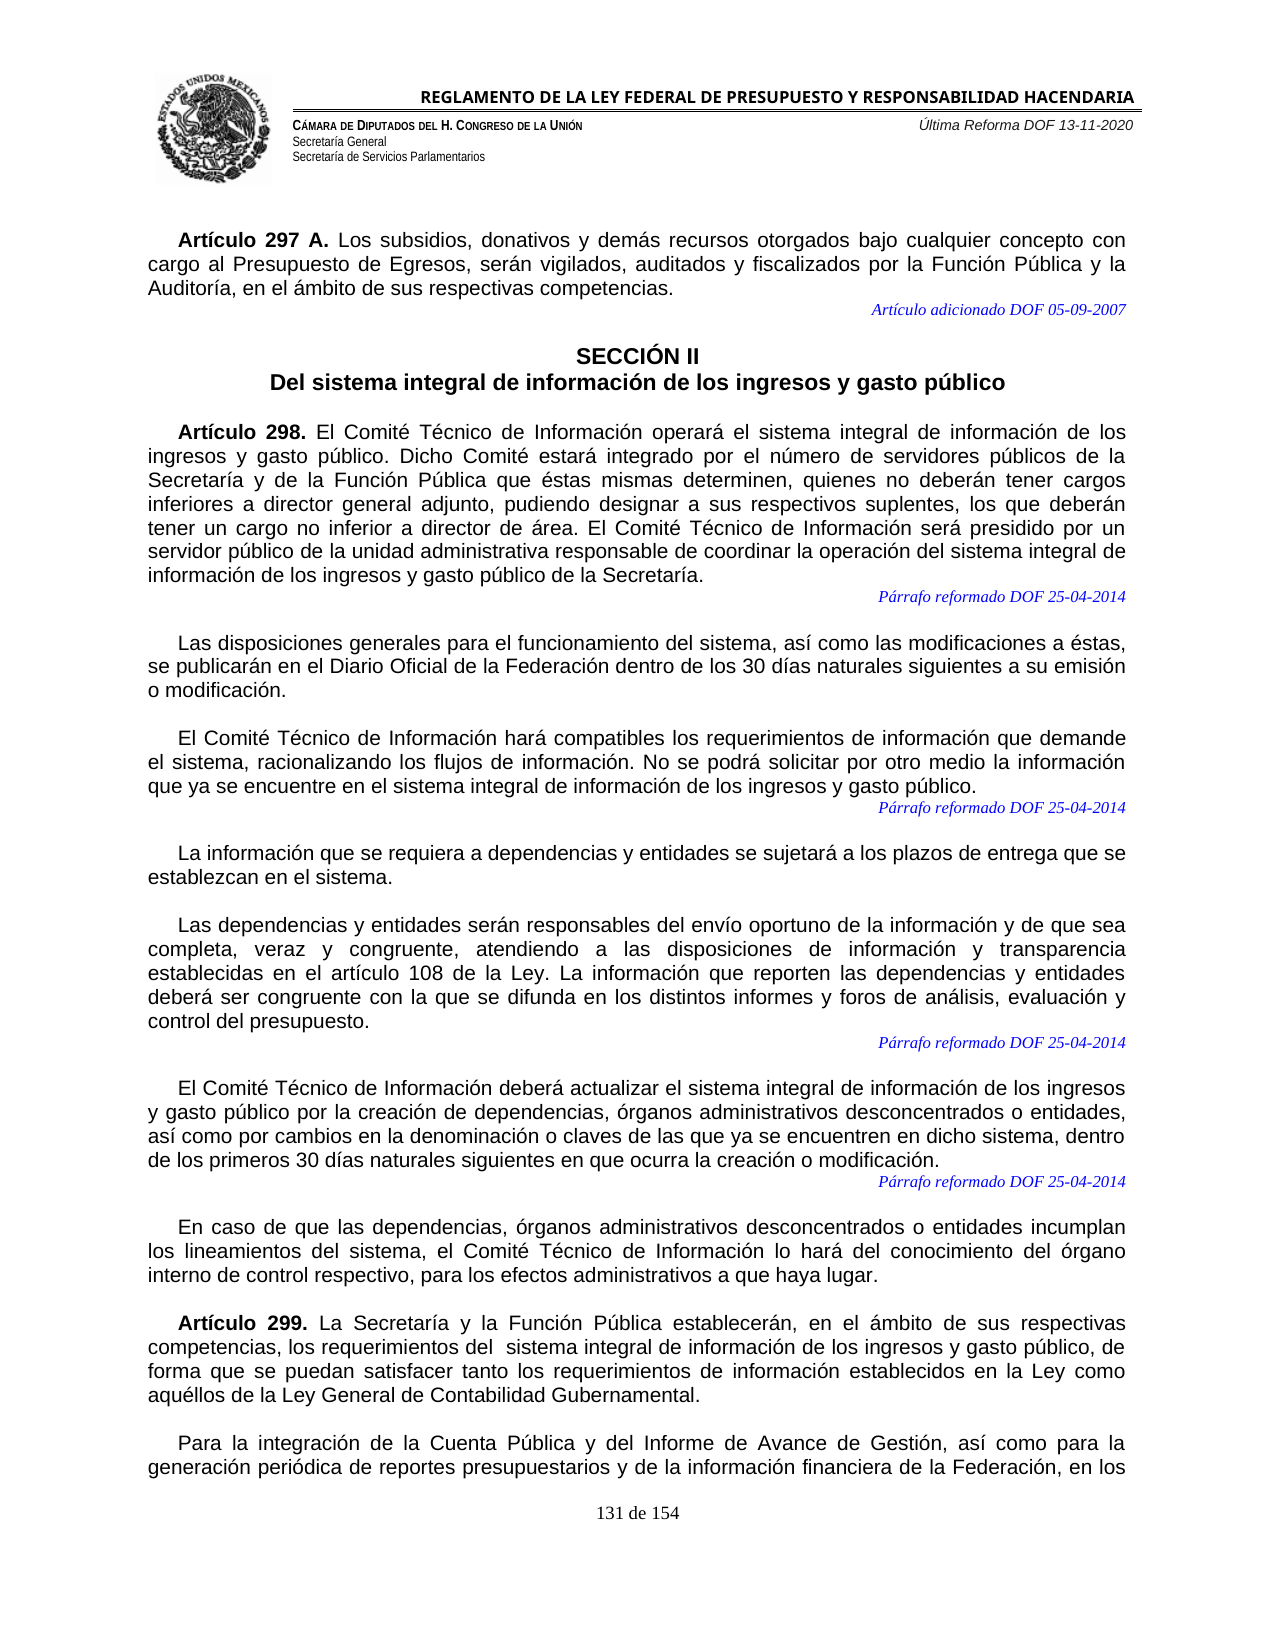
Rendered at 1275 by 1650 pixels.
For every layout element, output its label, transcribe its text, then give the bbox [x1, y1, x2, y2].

text Artículo 299. La Secretaría y la Función Pública establecerán, en el ámbito de sus respectivas competencias, los requerimientos del sistema integral de información de los ingresos y gasto público, de forma que se puedan satisfacer tanto los requerimientos de información establecidos en la Ley como aquéllos de la Ley General de Contabilidad Gubernamental. [148, 1311, 1127, 1407]
text Artículo adicionado DOF 05-09-2007 [148, 300, 1127, 319]
text Párrafo reformado DOF 25-04-2014 [148, 798, 1127, 817]
text SECCIÓN II [148, 343, 1127, 369]
text Artículo 297 A. Los subsidios, donativos y demás recursos otorgados bajo cualquier concepto con cargo al Presupuesto de Egresos, serán vigilados, auditados y fiscalizados por la Función Pública y la Auditoría, en el ámbito de sus respectivas competencias. [148, 228, 1127, 300]
text La información que se requiera a dependencias y entidades se sujetará a los plazos de entrega que se establezcan en el sistema. [148, 841, 1127, 889]
text Artículo 298. El Comité Técnico de Información operará el sistema integral de información de los ingresos y gasto público. Dicho Comité estará integrado por el número de servidores públicos de la Secretaría y de la Función Pública que éstas mismas determinen, quienes no deberán tener cargos inferiores a director general adjunto, pudiendo designar a sus respectivos suplentes, los que deberán tener un cargo no inferior a director de área. El Comité Técnico de Información será presidido por un servidor público de la unidad administrativa responsable de coordinar la operación del sistema integral de información de los ingresos y gasto público de la Secretaría. [148, 419, 1127, 587]
text Del sistema integral de información de los ingresos y gasto público [148, 369, 1127, 396]
text Párrafo reformado DOF 25-04-2014 [148, 1172, 1127, 1191]
text El Comité Técnico de Información hará compatibles los requerimientos de información que demande el sistema, racionalizando los flujos de información. No se podrá solicitar por otro medio la información que ya se encuentre en el sistema integral de información de los ingresos y gasto público. [148, 726, 1127, 798]
text Para la integración de la Cuenta Pública y del Informe de Avance de Gestión, así como para la generación periódica de reportes presupuestarios y de la información financiera de la Federación, en los [148, 1431, 1127, 1478]
text Párrafo reformado DOF 25-04-2014 [148, 1033, 1127, 1052]
text Las dependencias y entidades serán responsables del envío oportuno de la información y de que sea completa, veraz y congruente, atendiendo a las disposiciones de información y transparencia establecidas en el artículo 108 de la Ley. La información que reporten las dependencias y entidades deberá ser congruente con la que se difunda en los distintos informes y foros de análisis, evaluación y control del presupuesto. [148, 913, 1127, 1033]
text El Comité Técnico de Información deberá actualizar el sistema integral de información de los ingresos y gasto público por la creación de dependencias, órganos administrativos desconcentrados o entidades, así como por cambios en la denominación o claves de las que ya se encuentren en dicho sistema, dentro de los primeros 30 días naturales siguientes en que ocurra la creación o modificación. [148, 1076, 1127, 1172]
text Las disposiciones generales para el funcionamiento del sistema, así como las modificaciones a éstas, se publicarán en el Diario Oficial de la Federación dentro de los 30 días naturales siguientes a su emisión o modificación. [148, 630, 1127, 702]
text Párrafo reformado DOF 25-04-2014 [148, 587, 1127, 606]
text En caso de que las dependencias, órganos administrativos desconcentrados o entidades incumplan los lineamientos del sistema, el Comité Técnico de Información lo hará del conocimiento del órgano interno de control respectivo, para los efectos administrativos a que haya lugar. [148, 1215, 1127, 1287]
